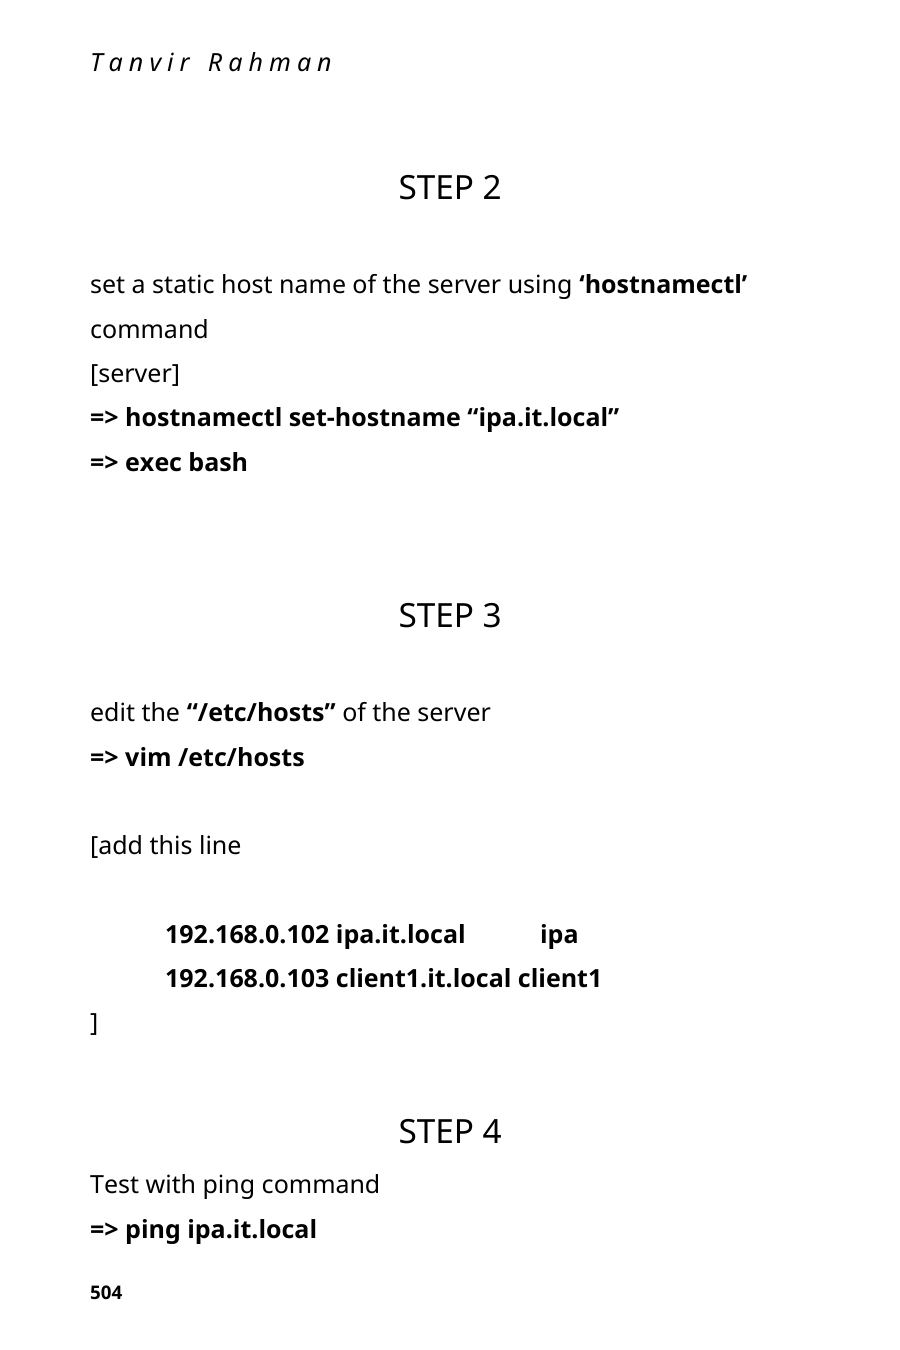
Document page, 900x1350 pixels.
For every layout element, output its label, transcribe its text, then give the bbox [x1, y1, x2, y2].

text edit the “/etc/hosts” of the server [90, 695, 810, 729]
text => exec bash [90, 444, 810, 478]
text STEP 4 [90, 1108, 810, 1153]
text set a static host name of the server using ‘hostnamectl’ command [90, 267, 810, 346]
text STEP 3 [90, 592, 810, 637]
text [add this line [90, 828, 810, 862]
text [server] [90, 356, 810, 390]
text 192.168.0.103 client1.it.local client1 [90, 961, 810, 995]
text => ping ipa.it.local [90, 1211, 810, 1245]
text Test with ping command [90, 1167, 810, 1201]
text STEP 2 [90, 164, 810, 209]
text => vim /etc/hosts [90, 739, 810, 773]
text ] [90, 1005, 810, 1039]
text 192.168.0.102 ipa.it.local ipa [90, 916, 810, 950]
text => hostnamectl set-hostname “ipa.it.local” [90, 400, 810, 434]
